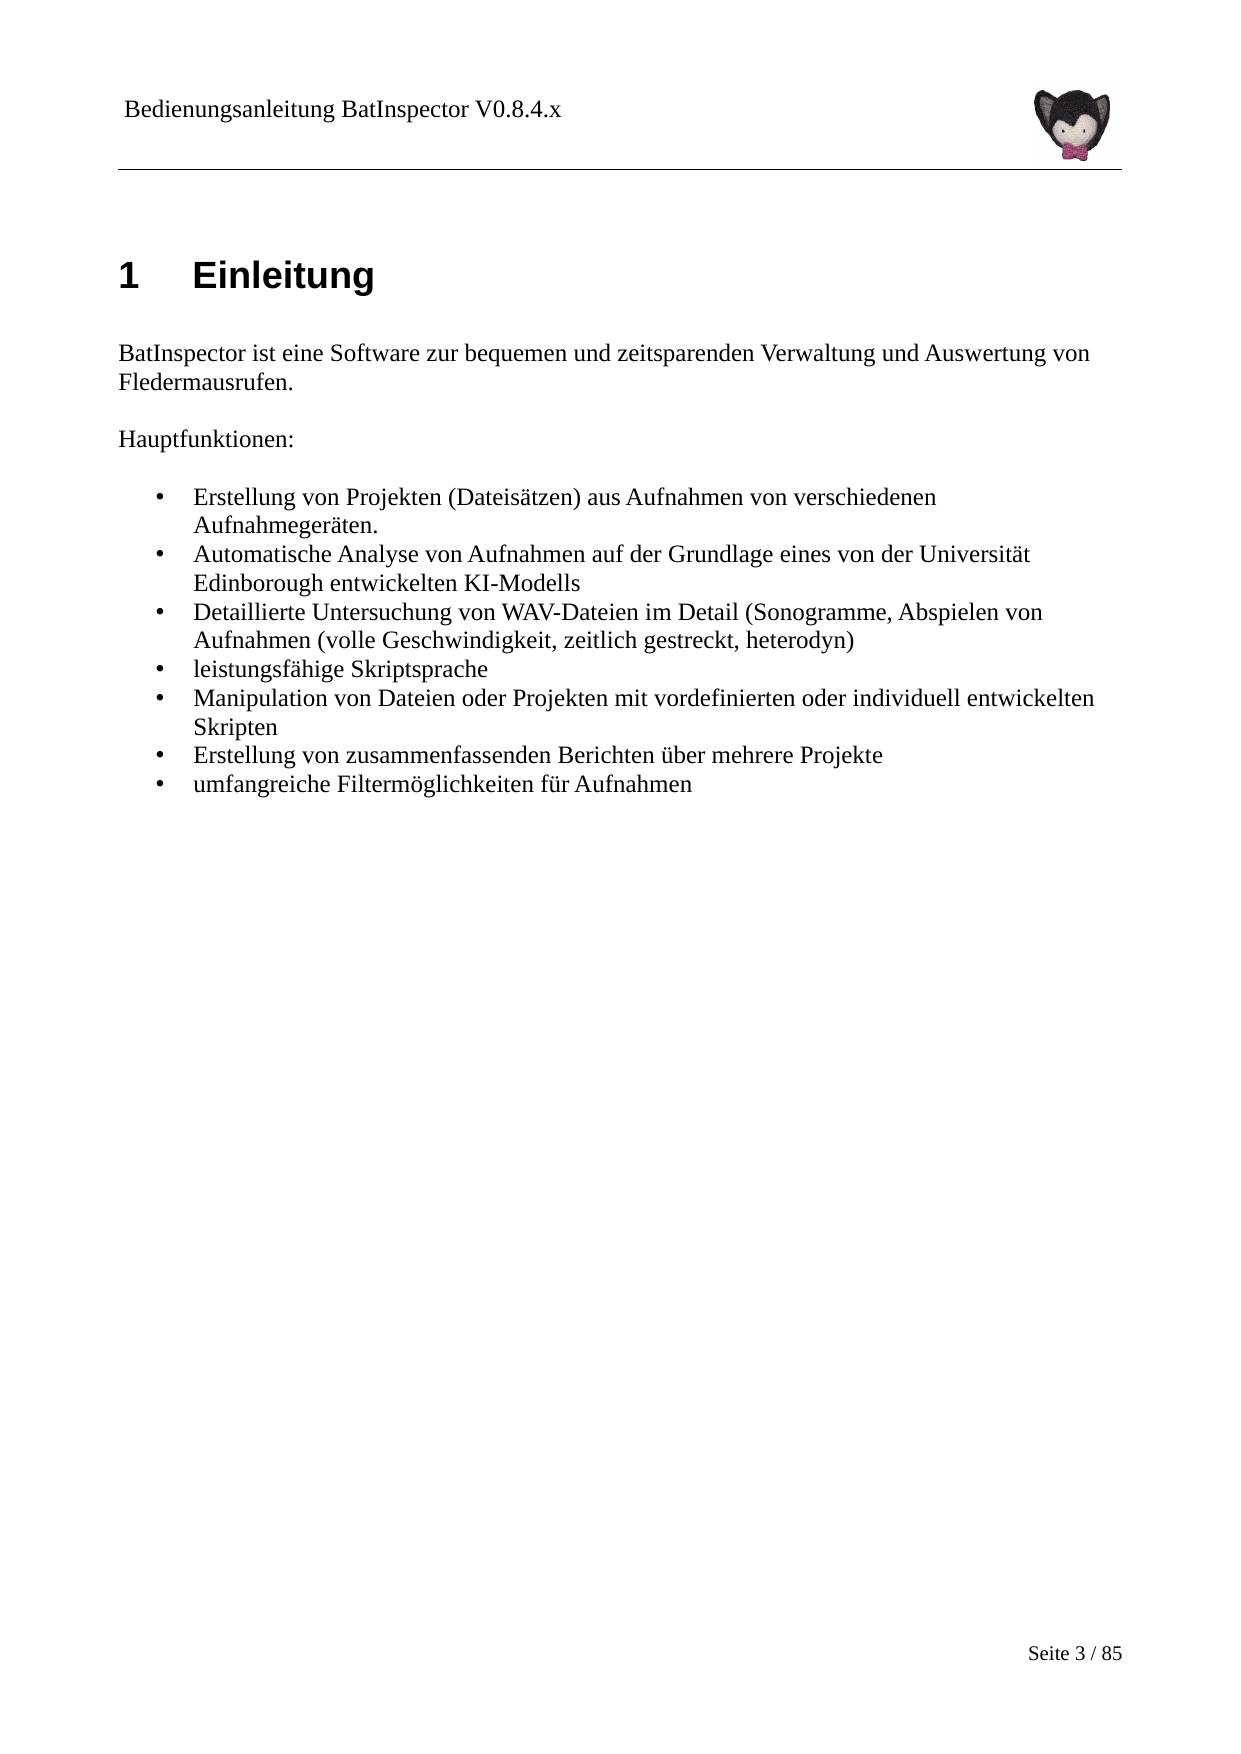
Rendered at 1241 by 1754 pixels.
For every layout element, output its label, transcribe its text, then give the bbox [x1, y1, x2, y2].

picture [1030, 80, 1119, 169]
list umfangreiche Filtermöglichkeiten für Aufnahmen [156, 769, 1122, 798]
list Automatische Analyse von Aufnahmen auf der Grundlage eines von der Universität Edinborough entwickelten KI-Modells [156, 539, 1122, 597]
list Erstellung von Projekten (Dateisätzen) aus Aufnahmen von verschiedenen Aufnahmegeräten. [156, 482, 1122, 539]
text BatInspector ist eine Software zur bequemen und zeitsparenden Verwaltung und Auswertung von Fledermausrufen. [118, 338, 1122, 396]
list Detaillierte Untersuchung von WAV-Dateien im Detail (Sonogramme, Abspielen von Aufnahmen (volle Geschwindigkeit, zeitlich gestreckt, heterodyn) [156, 597, 1122, 654]
subtitle Einleitung [118, 253, 1122, 297]
list Manipulation von Dateien oder Projekten mit vordefinierten oder individuell entwickelten Skripten [156, 683, 1122, 741]
text Hauptfunktionen: [118, 424, 1122, 453]
list leistungsfähige Skriptsprache [156, 654, 1122, 683]
list Erstellung von zusammenfassenden Berichten über mehrere Projekte [156, 741, 1122, 769]
